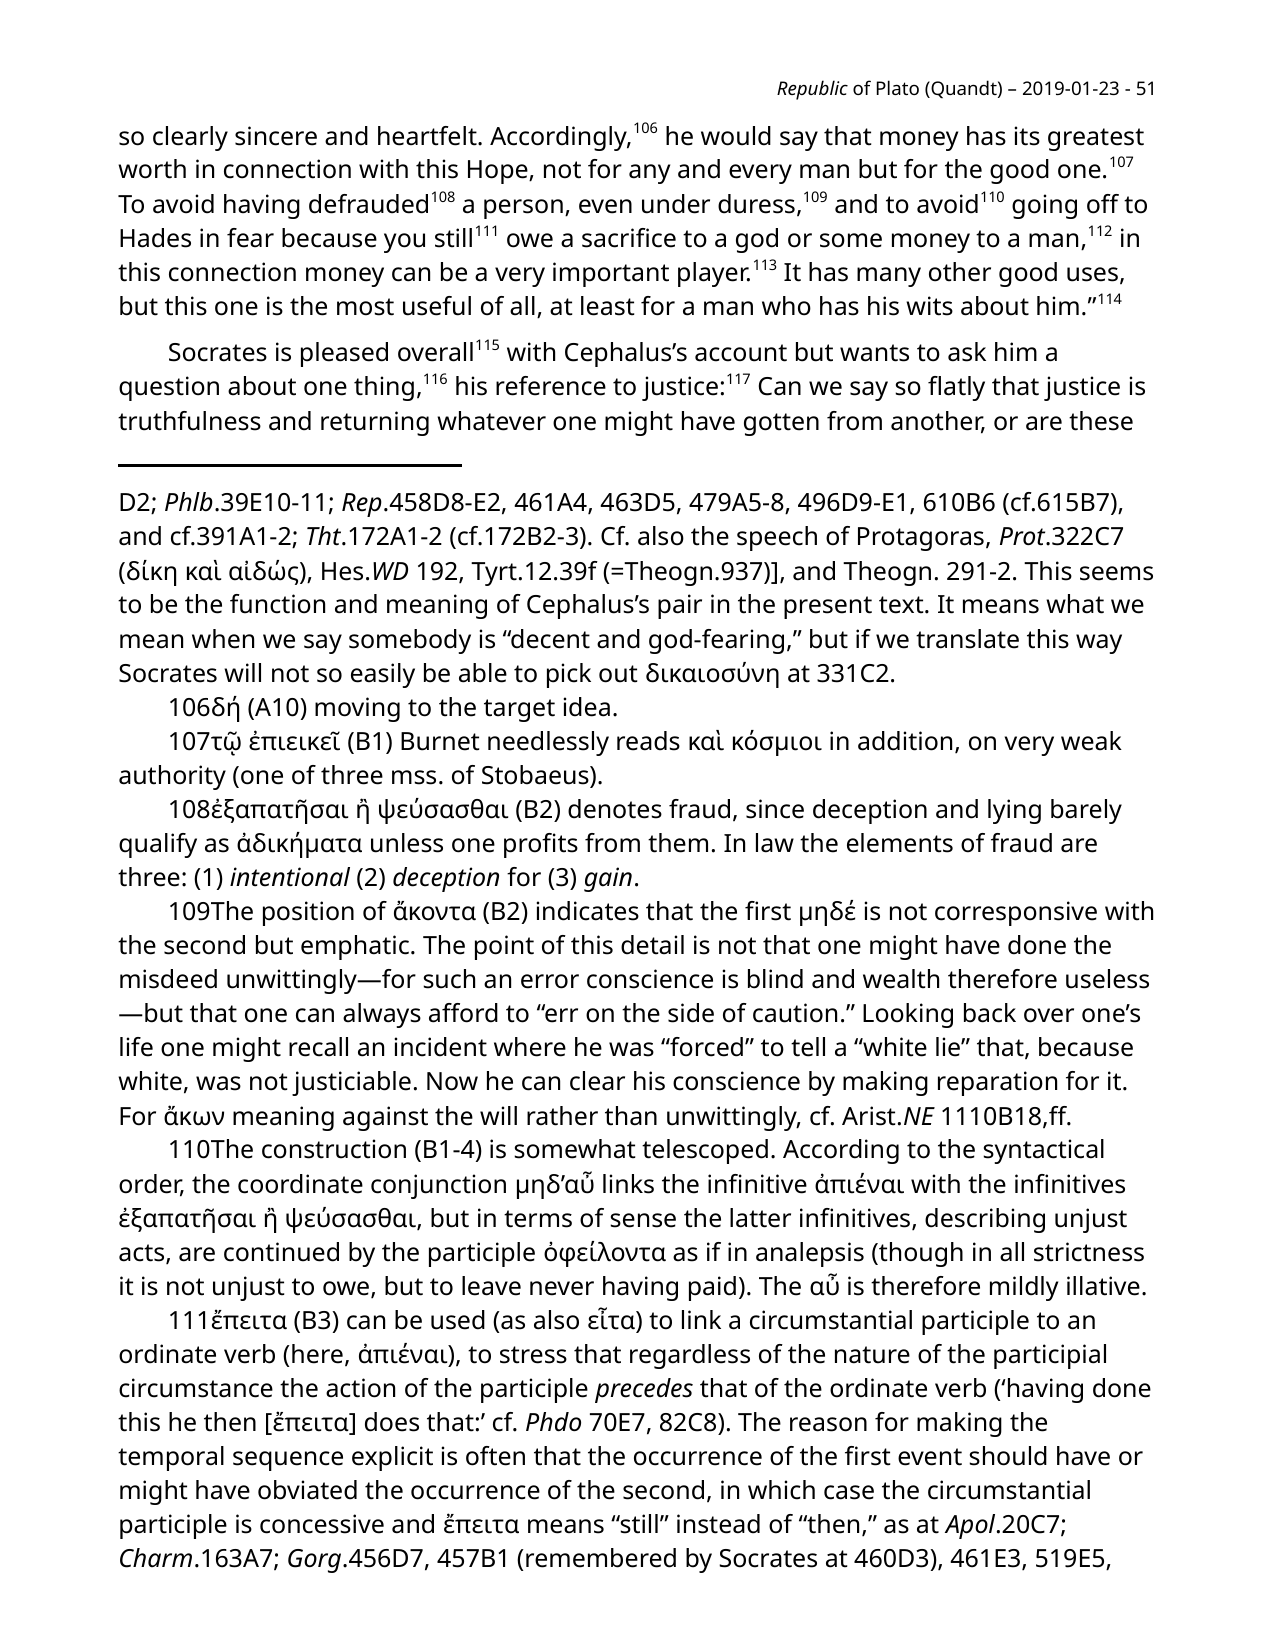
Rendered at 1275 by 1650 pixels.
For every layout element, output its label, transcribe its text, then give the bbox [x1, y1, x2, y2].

text It is of course the burden of much Socratic investigation whether the several traditional virtues constitute a spectrum, a range, a plurality or a unity (cf. e.g. Prot.329B5-E2); but natural usage appears to allow one of them, δικαιοσύνη, to refer to virtue as a whole (Euthyphr.11E4-12D4; Gorg.477C2 (vs.B7-8); Leg.630C6, 957E2-3 (where it is treated as the virtual genus of the other three!); Meno 78D5; Phdrs.276C3, 277D10-E, 278A3-4; Polit.295E4-5; Prot.327B2; and cf. Theogn.147). Sometimes σοφία can be used in this way (e.g., Gorg.467E4; Leg.688B; Rep.585B13-C1), and sometimes the whole group of virtues might be referred to by the pair of these, as Lys.207CD, Soph.247B1-2. By far the commonest way to refer to the whole by a pair is, however, by the pair δικαιοσύνη and ὁσιότης: Gorg.479B8-C1,481A5, 507B2-4, 523A7-B1 (and B2); Meno 78D4; Phdo 75C9-D2; Phlb.39E10-11; Rep.458D8-E2, 461A4, 463D5, 479A5-8, 496D9-E1, 610B6 (cf.615B7), and cf.391A1-2; Tht.172A1-2 (cf.172B2-3). Cf. also the speech of Protagoras, Prot.322C7 (δίκη καὶ αἰδώς), Hes.WD 192, Tyrt.12.39f (=Theogn.937)], and Theogn. 291-2. This seems to be the function and meaning of Cephalus’s pair in the present text. It means what we mean when we say somebody is “decent and god-fearing,” but if we translate this way Socrates will not so easily be able to pick out δικαιοσύνη at 331C2. [118, 485, 1157, 689]
text Socrates is pleased overall with Cephalus’s account but wants to ask him a question about one thing, his reference to justice: Can we say so flatly that justice is truthfulness and returning whatever one might have gotten from another, or are these two acts taken in themselves sometimes just but sometimes unjust? Here’s what I mean. Anybody would agree that if one took custody of a weapon from a friend, the friend being of sound mind, but then the friend asserted his claim to get it back in a crazed mood, one really oughtn’t give the thing back under these circumstances, and whoever did would not be a just man, nor would he be just for telling the whole truth to his friend in such a mood. [118, 335, 1157, 437]
text δή (A10) moving to the target idea. [118, 689, 1157, 723]
text ἐξαπατῆσαι ἢ ψεύσασθαι (B2) denotes fraud, since deception and lying barely qualify as ἀδικήματα unless one profits from them. In law the elements of fraud are three: (1) intentional (2) deception for (3) gain. [118, 792, 1157, 894]
text ἔπειτα (B3) can be used (as also εἶτα) to link a circumstantial participle to an ordinate verb (here, ἀπιέναι), to stress that regardless of the nature of the participial circumstance the action of the participle precedes that of the ordinate verb (‘having done this he then [ἔπειτα] does that:’ cf. Phdo 70E7, 82C8). The reason for making the temporal sequence explicit is often that the occurrence of the first event should have or might have obviated the occurrence of the second, in which case the circumstantial participle is concessive and ἔπειτα means “still” instead of “then,” as at Apol.20C7; Charm.163A7; Gorg.456D7, 457B1 (remembered by Socrates at 460D3), 461E3, 519E5, 527D6; Lach.192B7; Phdo 90D1 (cf. Burnet ad loc.); Prot.341E4, 343D1, 358C1; Rep.336E8, 337E5 [and n.302 ad loc.], 434B1). My explanation is based on Stallbaum’s remarks ad Phdo.70E. [118, 1302, 1157, 1575]
text Cephalus finds these words very powerful indeed; and we can see he understands them since they repeat what he said before he quoted them, and what he said there was so clearly sincere and heartfelt. Accordingly, he would say that money has its greatest worth in connection with this Hope, not for any and every man but for the good one. To avoid having defrauded a person, even under duress, and to avoid going off to Hades in fear because you still owe a sacrifice to a god or some money to a man, in this connection money can be a very important player. It has many other good uses, but this one is the most useful of all, at least for a man who has his wits about him.” [118, 118, 1157, 322]
text τῷ ἐπιεικεῖ (B1) Burnet needlessly reads καὶ κόσμιοι in addition, on very weak authority (one of three mss. of Stobaeus). [118, 723, 1157, 792]
text The construction (B1-4) is somewhat telescoped. According to the syntactical order, the coordinate conjunction μηδ’αὖ links the infinitive ἀπιέναι with the infinitives ἐξαπατῆσαι ἢ ψεύσασθαι, but in terms of sense the latter infinitives, describing unjust acts, are continued by the participle ὀφείλοντα as if in analepsis (though in all strictness it is not unjust to owe, but to leave never having paid). The αὖ is therefore mildly illative. [118, 1132, 1157, 1302]
text The position of ἄκοντα (B2) indicates that the first μηδέ is not corresponsive with the second but emphatic. The point of this detail is not that one might have done the misdeed unwittingly—for such an error conscience is blind and wealth therefore useless—but that one can always afford to “err on the side of caution.” Looking back over one’s life one might recall an incident where he was “forced” to tell a “white lie” that, because white, was not justiciable. Now he can clear his conscience by making reparation for it. For ἄκων meaning against the will rather than unwittingly, cf. Arist.NE 1110B18,ff. [118, 894, 1157, 1132]
